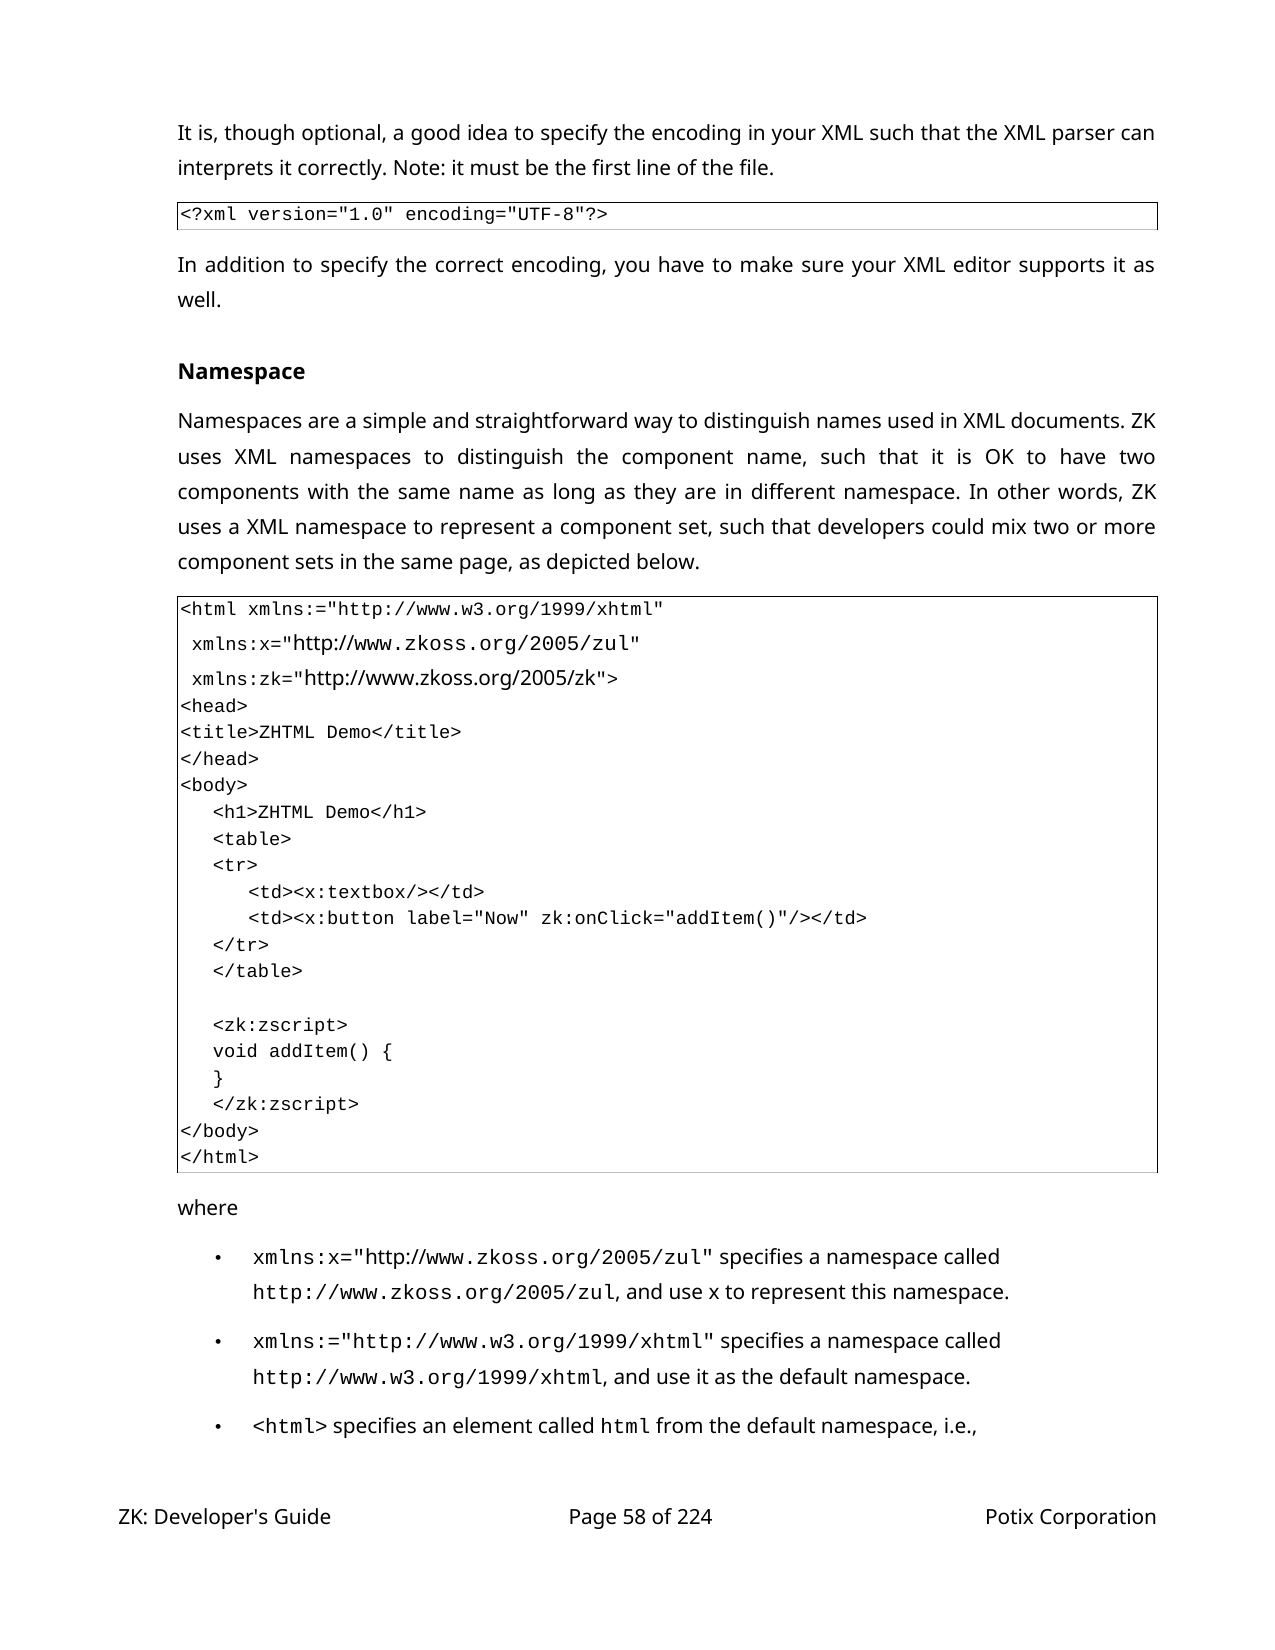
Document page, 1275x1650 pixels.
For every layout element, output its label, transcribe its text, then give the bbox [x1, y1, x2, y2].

text <html xmlns:="http://www.w3.org/1999/xhtml" xmlns:x="http://www.zkoss.org/2005/zul" xmlns:zk="http://www.zkoss.org/2005/zk"> <head> <title>ZHTML Demo</title> </head> <body> <h1>ZHTML Demo</h1> <table> <tr> <td><x:textbox/></td> <td><x:button label="Now" zk:onClick="addItem()"/></td> </tr> </table> <zk:zscript> void addItem() { } </zk:zscript> </body> </html> [178, 597, 1157, 1172]
text Namespaces are a simple and straightforward way to distinguish names used in XML documents. ZK uses XML namespaces to distinguish the component name, such that it is OK to have two components with the same name as long as they are in different namespace. In other words, ZK uses a XML namespace to represent a component set, such that developers could mix two or more component sets in the same page, as depicted below. [177, 407, 1157, 576]
text where [177, 1193, 1157, 1221]
text In addition to specify the correct encoding, you have to make sure your XML editor supports it as well. [177, 250, 1157, 313]
subtitle Namespace [177, 356, 1157, 386]
list xmlns:x="http://www.zkoss.org/2005/zul" specifies a namespace called http://www.zkoss.org/2005/zul, and use x to represent this namespace. [215, 1242, 1157, 1306]
text <?xml version="1.0" encoding="UTF-8"?> [178, 203, 1157, 229]
text It is, though optional, a good idea to specify the encoding in your XML such that the XML parser can interprets it correctly. Note: it must be the first line of the file. [177, 118, 1157, 182]
list xmlns:="http://www.w3.org/1999/xhtml" specifies a namespace called http://www.w3.org/1999/xhtml, and use it as the default namespace. [215, 1327, 1157, 1391]
list <html> specifies an element called html from the default namespace, i.e., [215, 1411, 1157, 1440]
